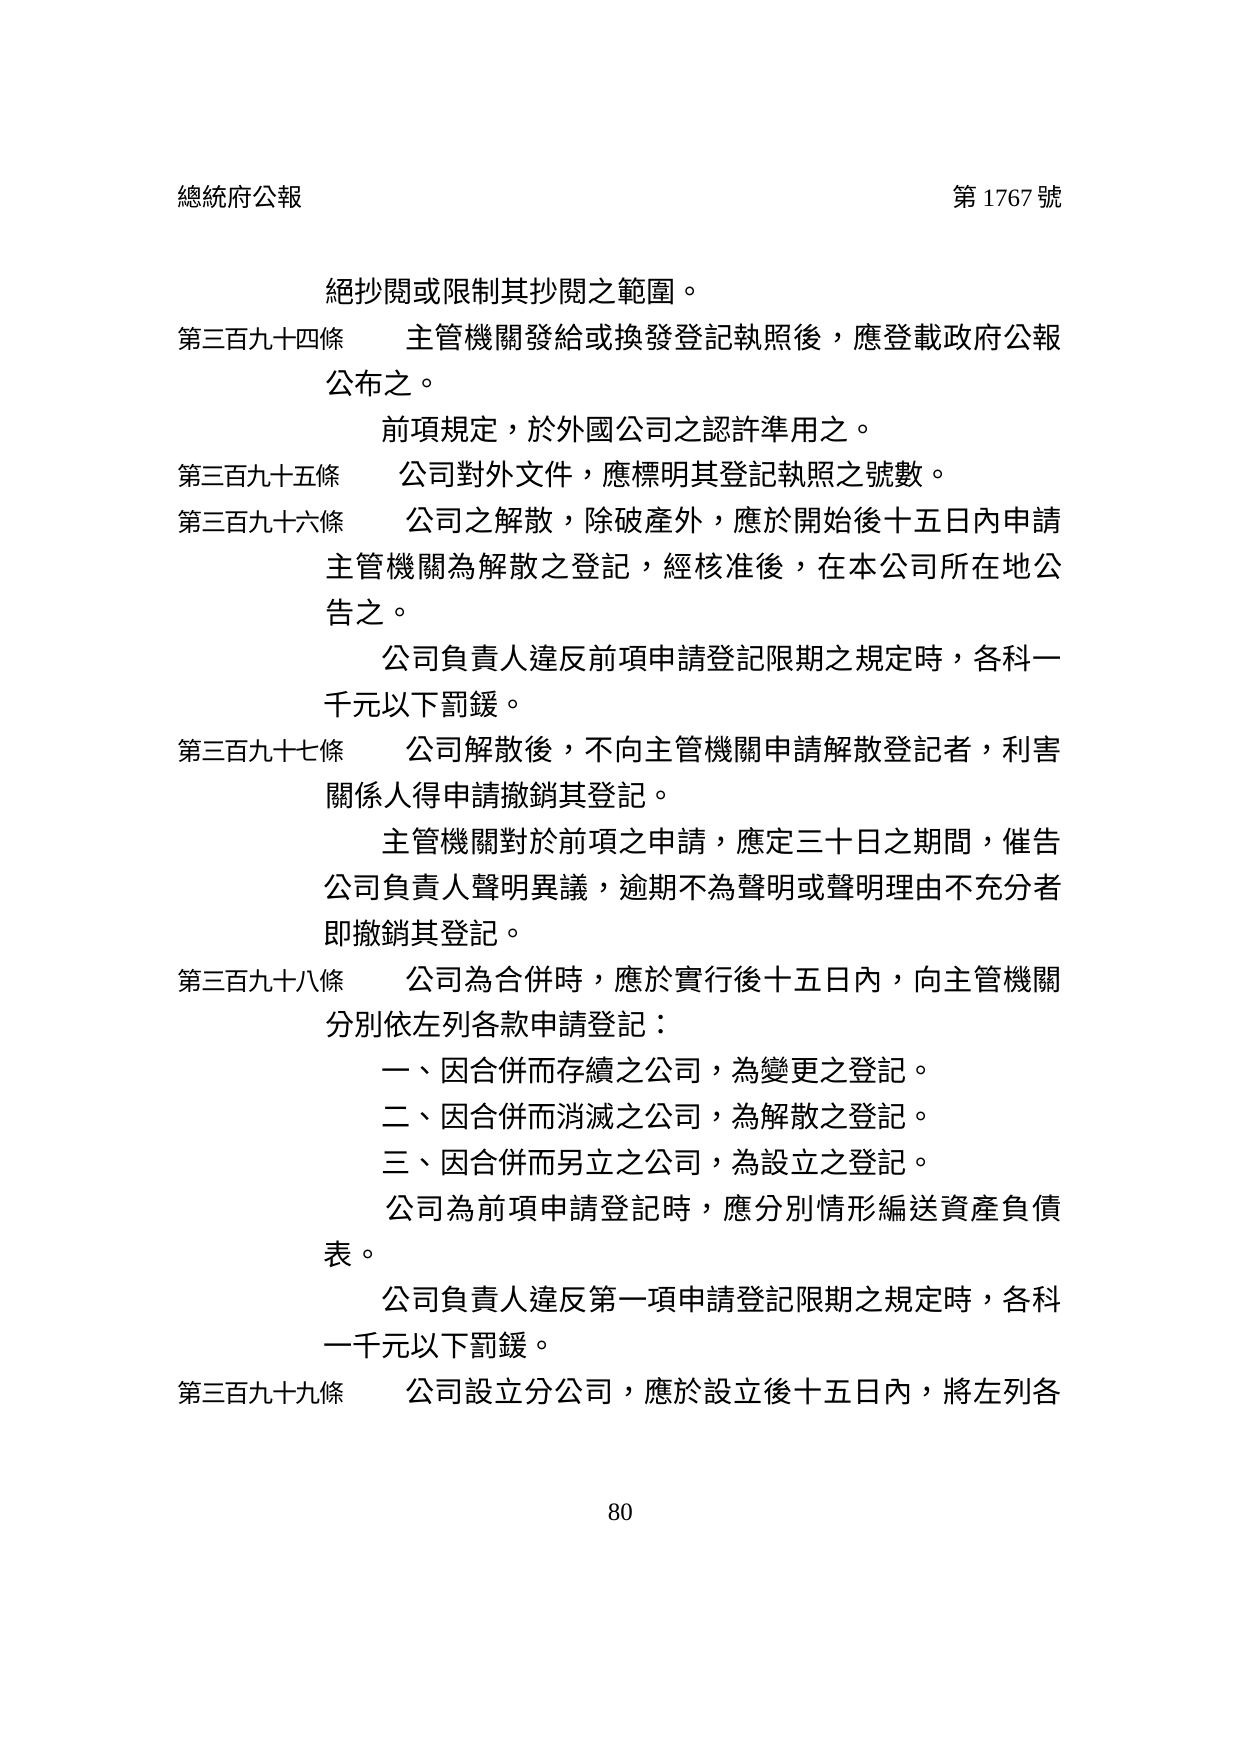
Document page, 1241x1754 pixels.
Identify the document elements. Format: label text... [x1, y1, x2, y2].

text 第三百九十六條 公司之解散，除破產外，應於開始後十五日內申請主管機關為解散之登記，經核准後，在本公司所在地公告之。 [177, 495, 1063, 632]
text 前項規定，於外國公司之認許準用之。 [323, 403, 1063, 449]
text 第三百九十九條 公司設立分公司，應於設立後十五日內，將左列各 [177, 1366, 1063, 1412]
text 公司負責人違反第一項申請登記限期之規定時，各科一千元以下罰鍰。 [323, 1274, 1063, 1366]
text 主管機關對於前項之申請，應定三十日之期間，催告公司負責人聲明異議，逾期不為聲明或聲明理由不充分者，即撤銷其登記。 [323, 816, 1063, 953]
text 第三百九十八條 公司為合併時，應於實行後十五日內，向主管機關分別依左列各款申請登記： [177, 953, 1063, 1045]
text 第三百九十五條 公司對外文件，應標明其登記執照之號數。 [177, 449, 1063, 495]
text 第三百九十七條 公司解散後，不向主管機關申請解散登記者，利害關係人得申請撤銷其登記。 [177, 724, 1063, 816]
text 三、因合併而另立之公司，為設立之登記。 [381, 1137, 1063, 1182]
text 公司為前項申請登記時，應分別情形編送資產負債表。 [323, 1182, 1063, 1274]
text 二、因合併而消滅之公司，為解散之登記。 [381, 1091, 1063, 1137]
text 公司負責人違反前項申請登記限期之規定時，各科一千元以下罰鍰。 [323, 632, 1063, 724]
text 第三百九十四條 主管機關發給或換發登記執照後，應登載政府公報公布之。 [177, 312, 1063, 403]
text 一、因合併而存續之公司，為變更之登記。 [381, 1045, 1063, 1091]
text 絕抄閱或限制其抄閱之範圍。 [177, 266, 1063, 312]
